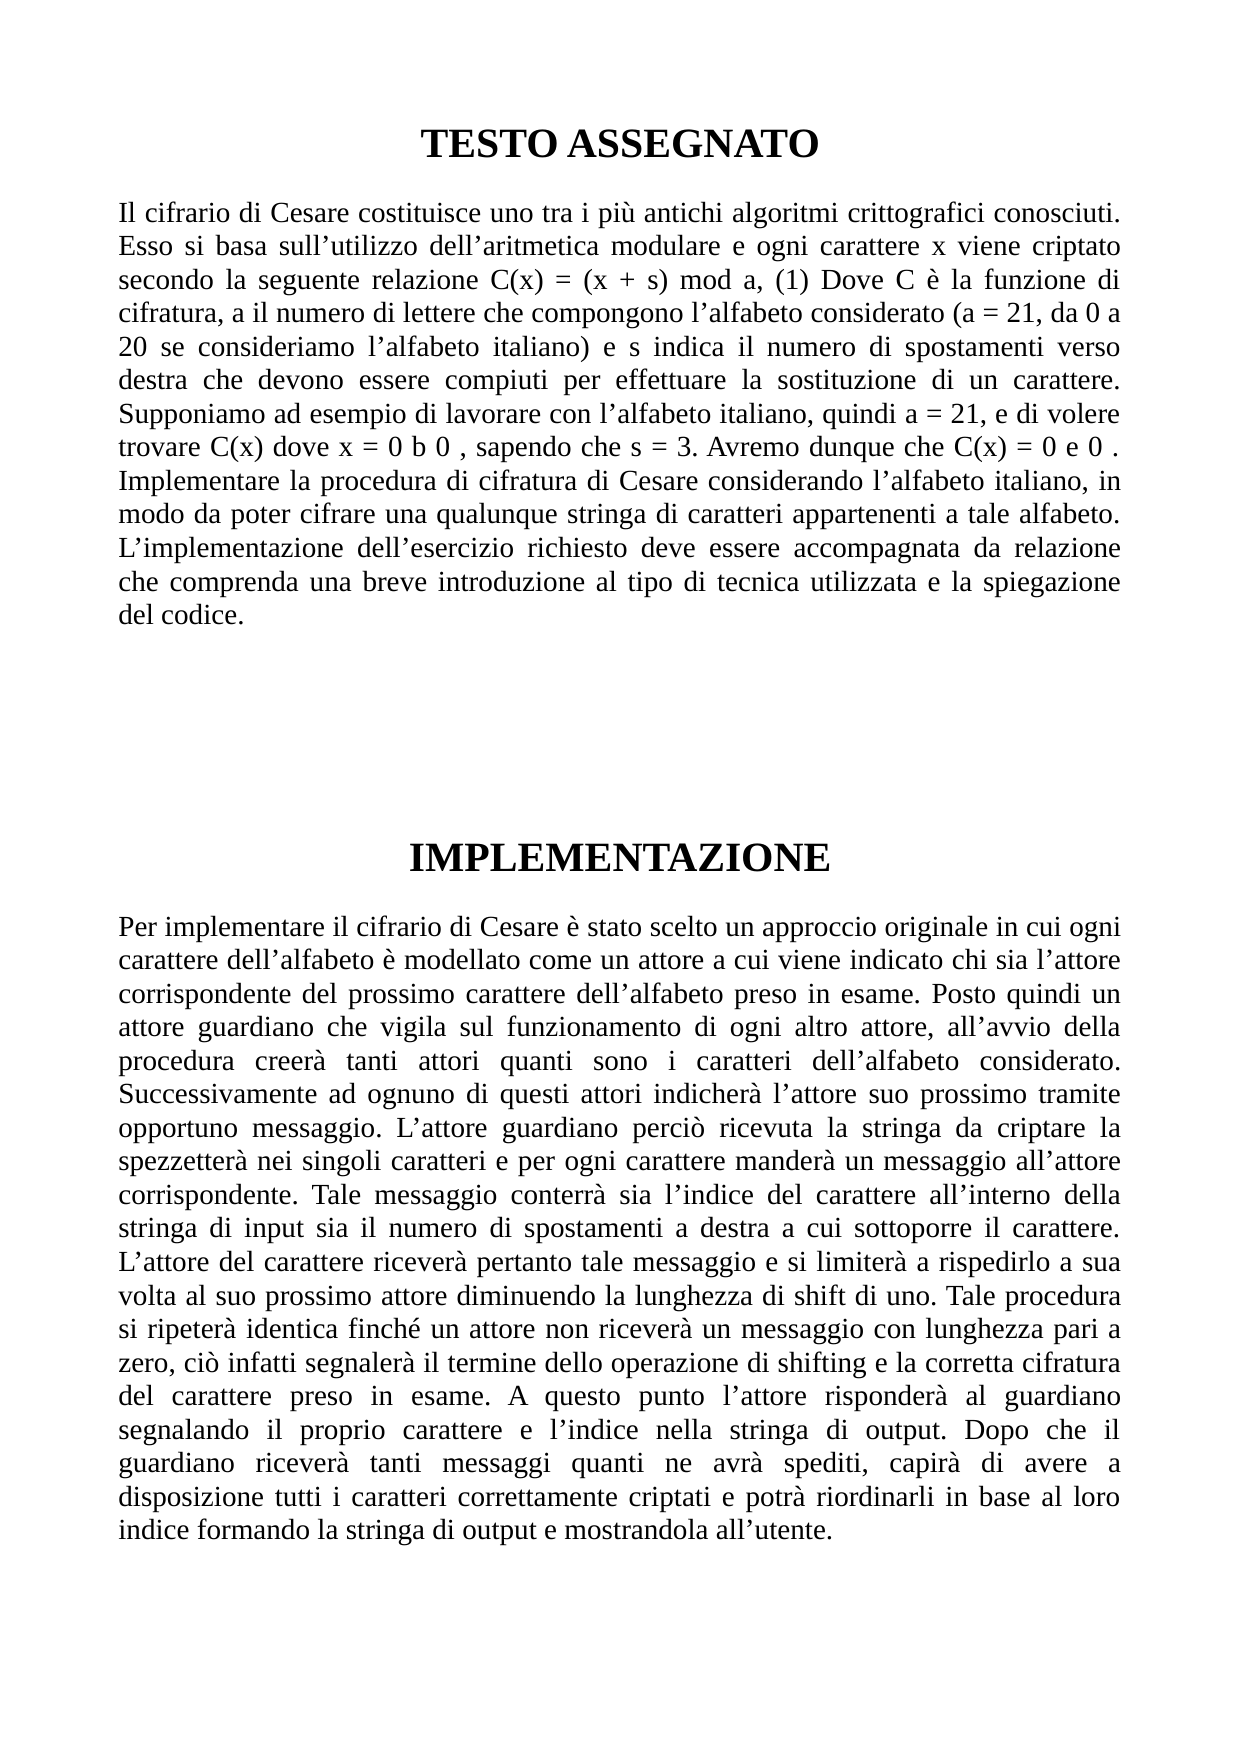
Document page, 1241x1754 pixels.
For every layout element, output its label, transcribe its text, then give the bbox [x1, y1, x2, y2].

text IMPLEMENTAZIONE [118, 832, 1122, 880]
text Il cifrario di Cesare costituisce uno tra i più antichi algoritmi crittografici conosciuti. Esso si basa sull’utilizzo dell’aritmetica modulare e ogni carattere x viene criptato secondo la seguente relazione C(x) = (x + s) mod a, (1) Dove C è la funzione di cifratura, a il numero di lettere che compongono l’alfabeto considerato (a = 21, da 0 a 20 se consideriamo l’alfabeto italiano) e s indica il numero di spostamenti verso destra che devono essere compiuti per effettuare la sostituzione di un carattere. Supponiamo ad esempio di lavorare con l’alfabeto italiano, quindi a = 21, e di volere trovare C(x) dove x = 0 b 0 , sapendo che s = 3. Avremo dunque che C(x) = 0 e 0 . Implementare la procedura di cifratura di Cesare considerando l’alfabeto italiano, in modo da poter cifrare una qualunque stringa di caratteri appartenenti a tale alfabeto. L’implementazione dell’esercizio richiesto deve essere accompagnata da relazione che comprenda una breve introduzione al tipo di tecnica utilizzata e la spiegazione del codice. [118, 195, 1122, 631]
text TESTO ASSEGNATO [118, 118, 1122, 166]
text Per implementare il cifrario di Cesare è stato scelto un approccio originale in cui ogni carattere dell’alfabeto è modellato come un attore a cui viene indicato chi sia l’attore corrispondente del prossimo carattere dell’alfabeto preso in esame. Posto quindi un attore guardiano che vigila sul funzionamento di ogni altro attore, all’avvio della procedura creerà tanti attori quanti sono i caratteri dell’alfabeto considerato. Successivamente ad ognuno di questi attori indicherà l’attore suo prossimo tramite opportuno messaggio. L’attore guardiano perciò ricevuta la stringa da criptare la spezzetterà nei singoli caratteri e per ogni carattere manderà un messaggio all’attore corrispondente. Tale messaggio conterrà sia l’indice del carattere all’interno della stringa di input sia il numero di spostamenti a destra a cui sottoporre il carattere. L’attore del carattere riceverà pertanto tale messaggio e si limiterà a rispedirlo a sua volta al suo prossimo attore diminuendo la lunghezza di shift di uno. Tale procedura si ripeterà identica finché un attore non riceverà un messaggio con lunghezza pari a zero, ciò infatti segnalerà il termine dello operazione di shifting e la corretta cifratura del carattere preso in esame. A questo punto l’attore risponderà al guardiano segnalando il proprio carattere e l’indice nella stringa di output. Dopo che il guardiano riceverà tanti messaggi quanti ne avrà spediti, capirà di avere a disposizione tutti i caratteri correttamente criptati e potrà riordinarli in base al loro indice formando la stringa di output e mostrandola all’utente. [118, 909, 1122, 1546]
